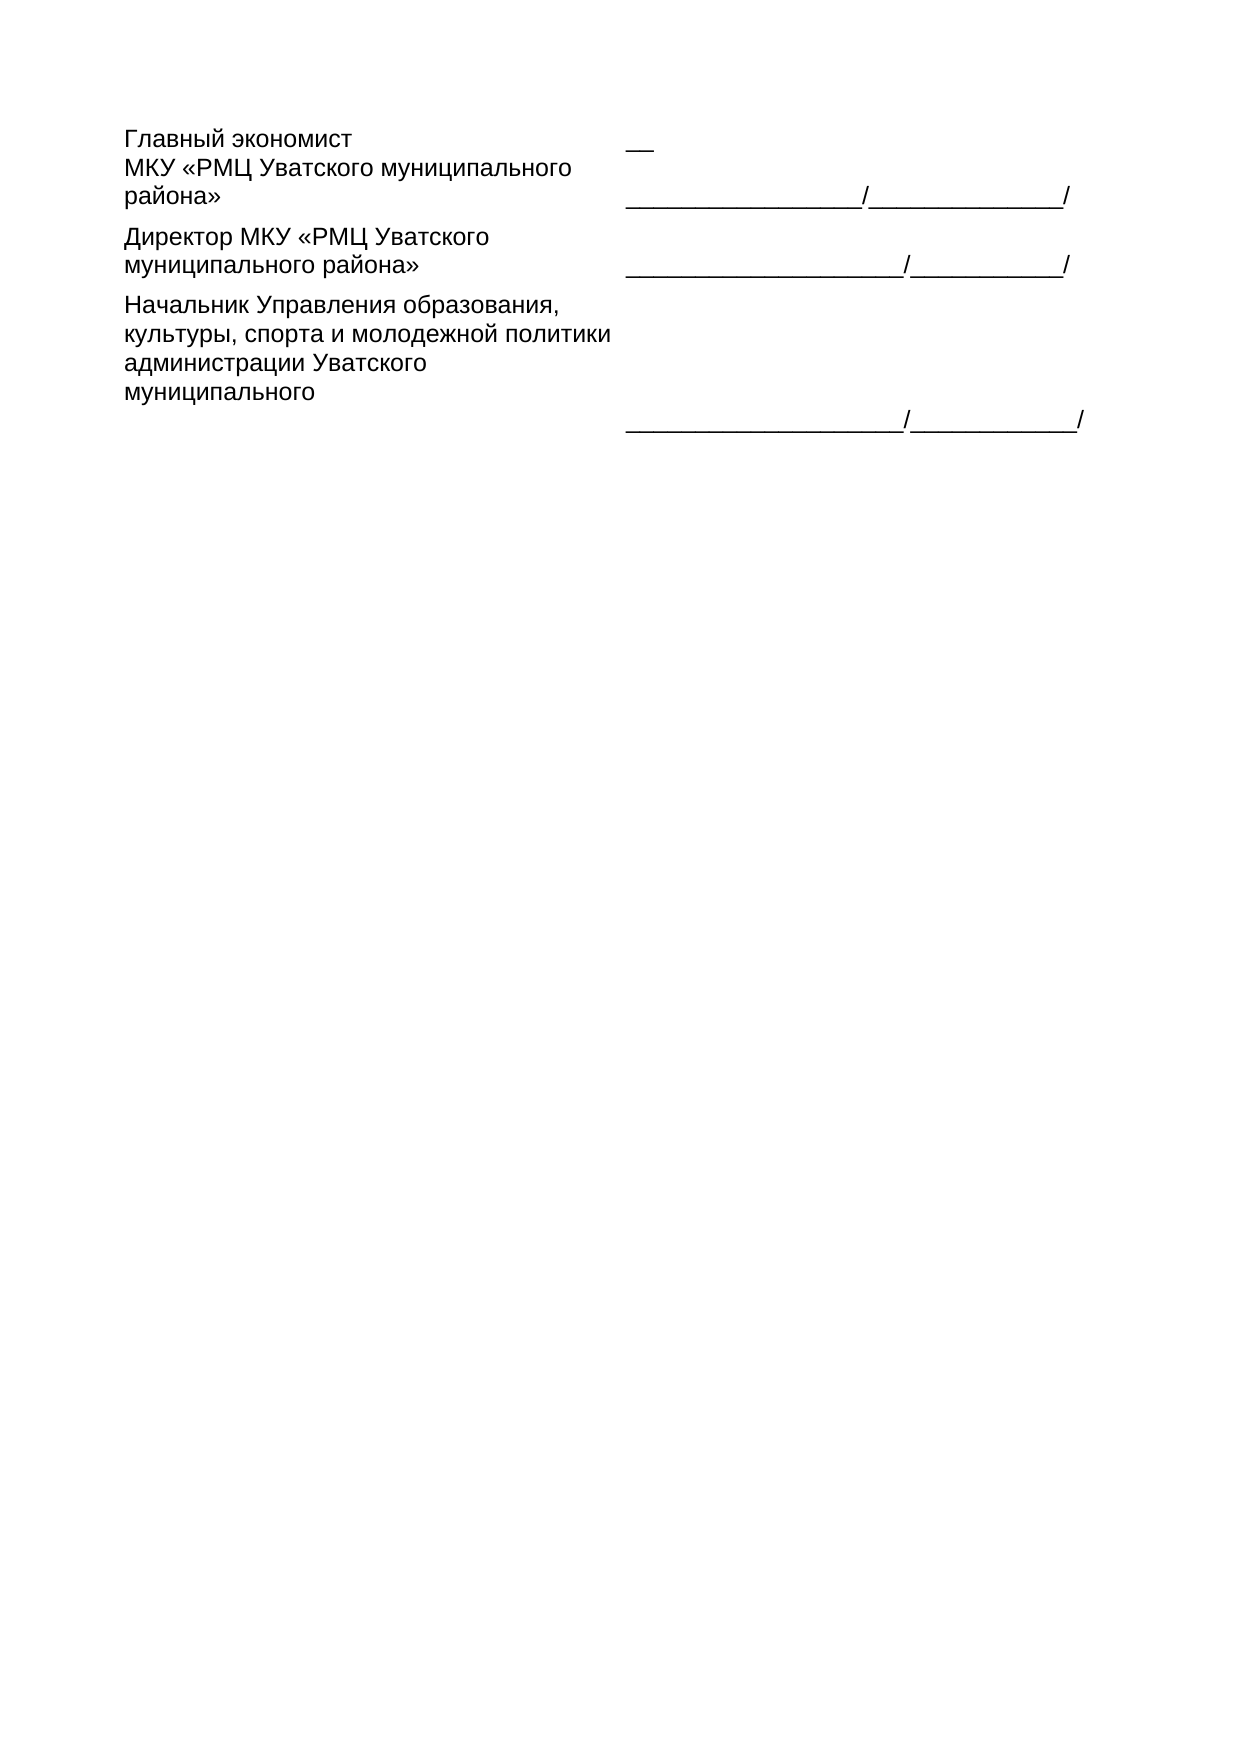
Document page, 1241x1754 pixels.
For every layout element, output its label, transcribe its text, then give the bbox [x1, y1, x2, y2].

table_header __ _________________/______________/ [620, 118, 1122, 216]
table_header Главный экономист МКУ «РМЦ Уватского муниципального района» [118, 118, 620, 216]
table_cell Начальник Управления образования, культуры, спорта и молодежной политики администрации Уватского муниципального [118, 285, 620, 440]
table_cell ____________________/____________/ [620, 285, 1122, 440]
table_cell Директор МКУ «РМЦ Уватского муниципального района» [118, 216, 620, 285]
table_cell ____________________/___________/ [620, 216, 1122, 285]
